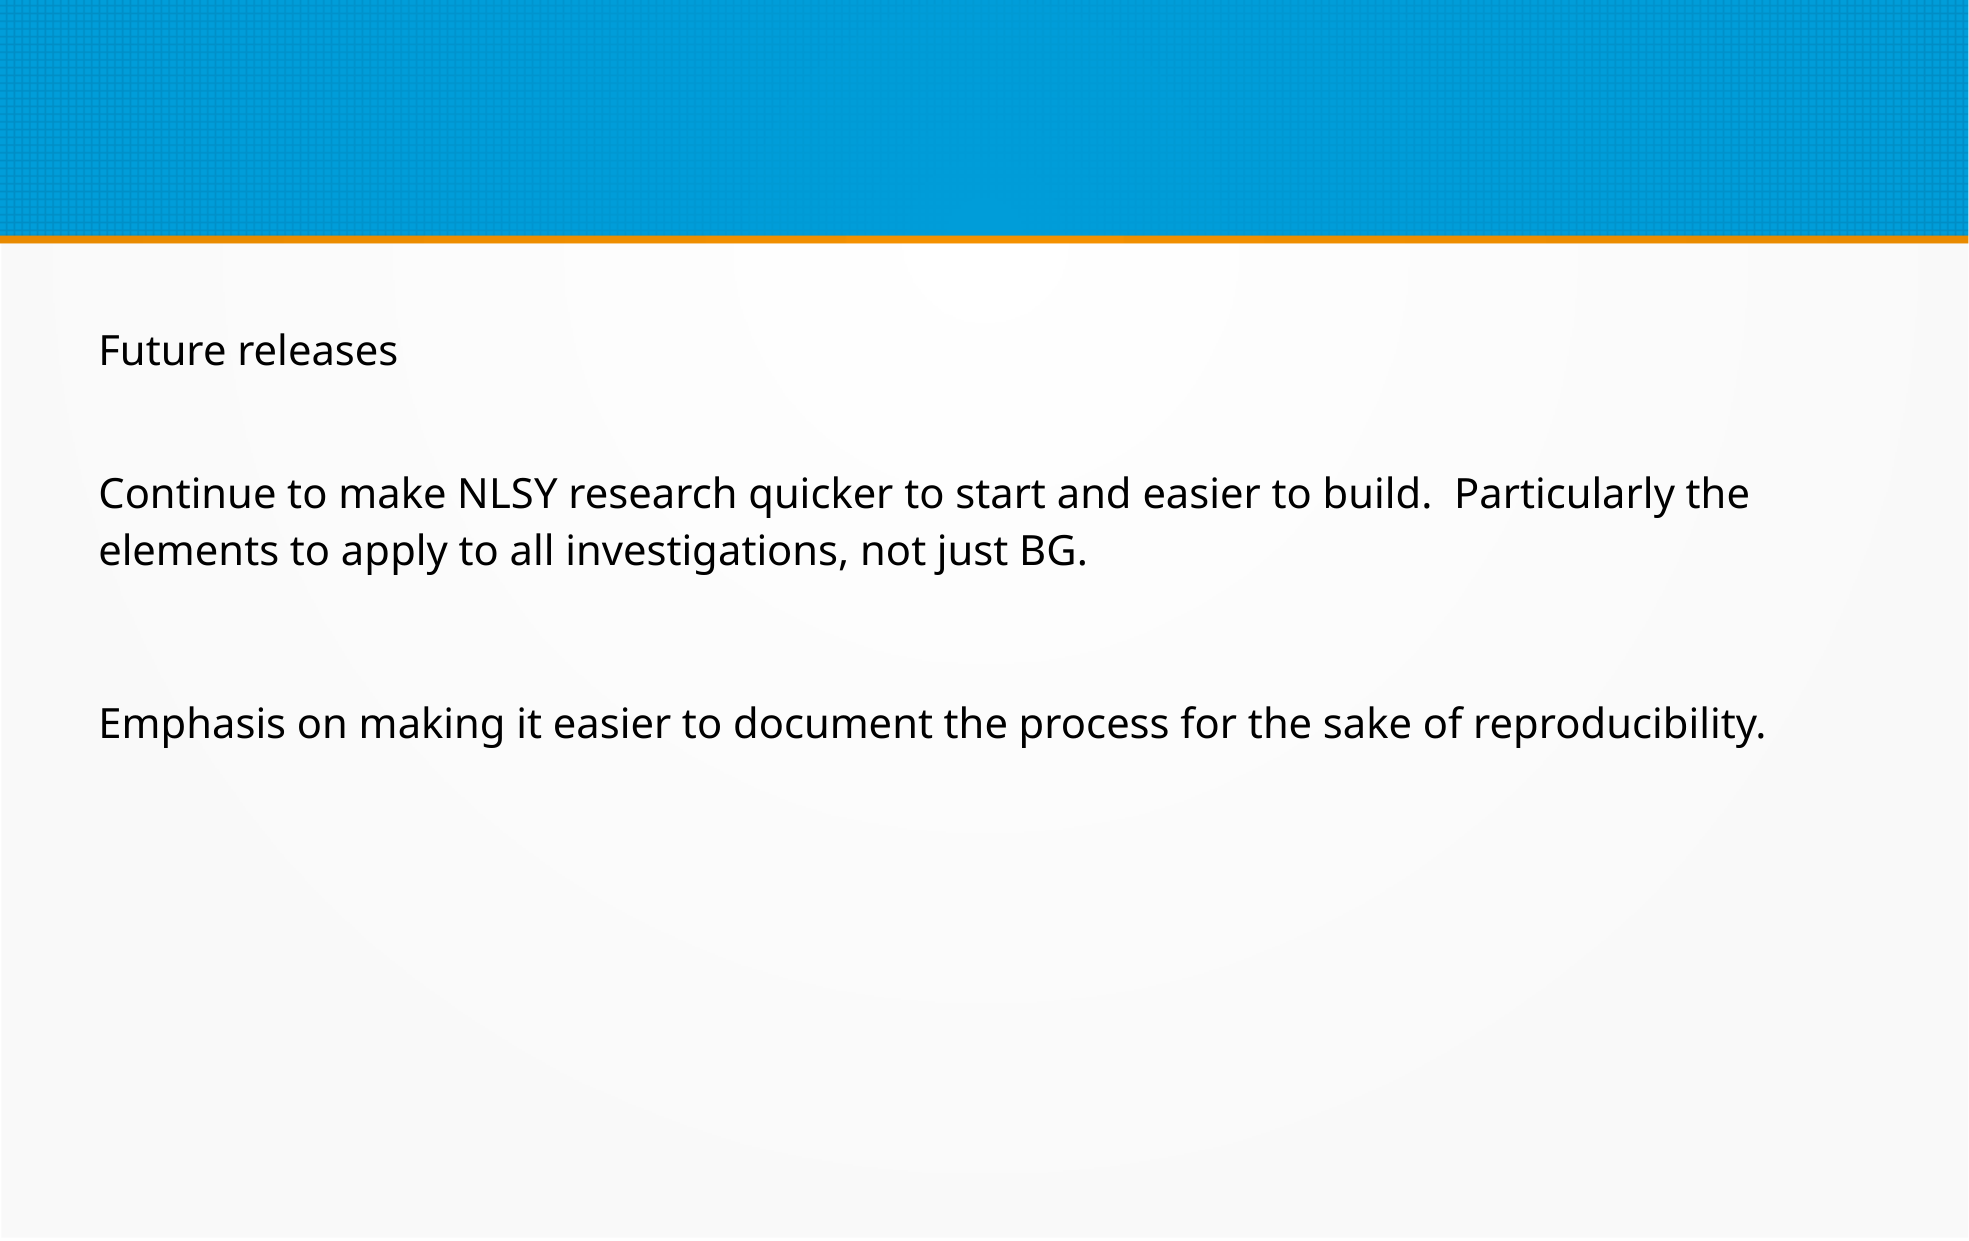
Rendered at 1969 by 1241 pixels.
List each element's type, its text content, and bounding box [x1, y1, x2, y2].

list Future releases Continue to make NLSY research quicker to start and easier to build. Particularly the elements to apply to all investigations, not just BG. Emphasis on making it easier to document the process for the sake of reproducibility. [98, 315, 1861, 1081]
picture [0, 236, 1969, 1241]
